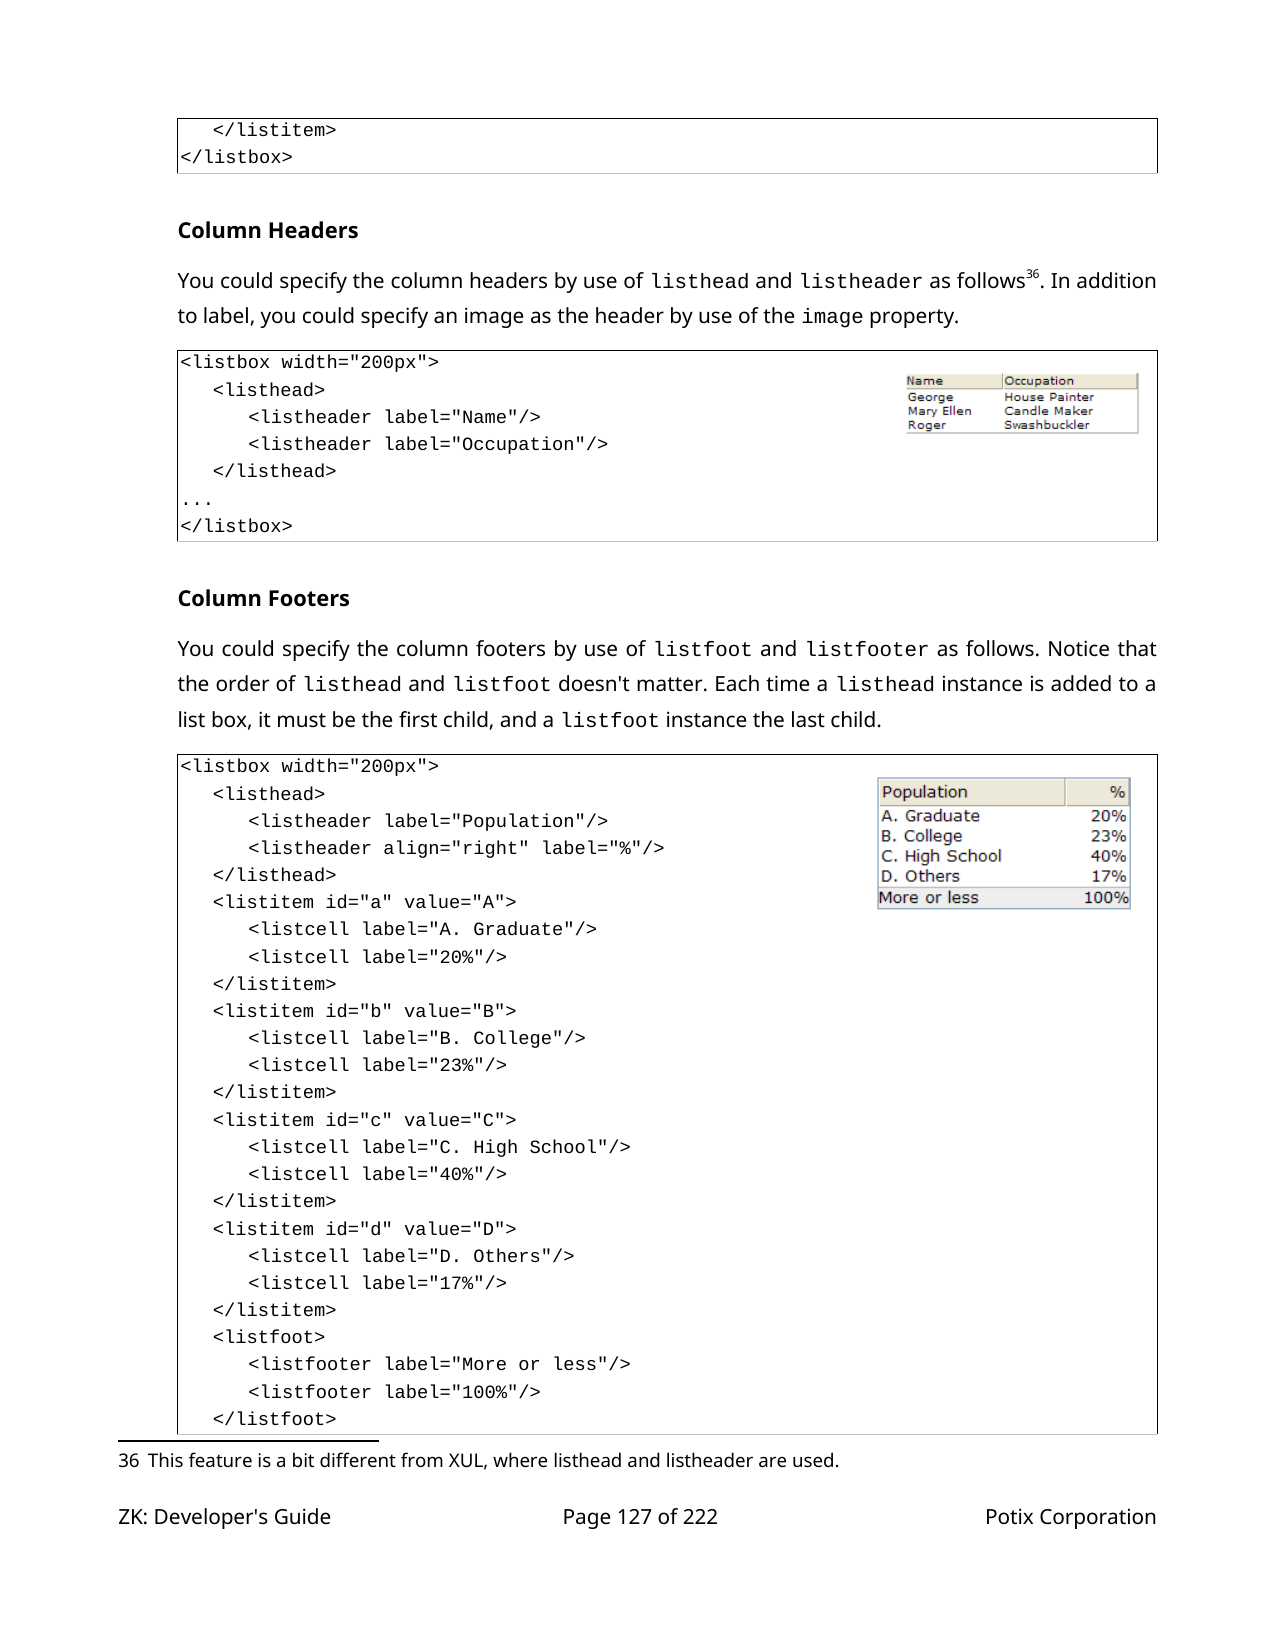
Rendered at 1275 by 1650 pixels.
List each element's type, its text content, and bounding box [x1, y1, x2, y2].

text <listhead> [178, 781, 875, 806]
text </listhead> [178, 863, 875, 887]
text </listbox> [178, 513, 1157, 541]
text <listitem id="c" value="C"> [178, 1108, 1157, 1132]
text </listitem> [178, 972, 1157, 996]
text <listcell label="B. College"/> [178, 1026, 1157, 1050]
text <listheader label="Name"/> [178, 405, 902, 429]
text </listitem> [178, 1080, 1157, 1105]
text </listfoot> [178, 1407, 1157, 1434]
text <listbox width="200px"> [178, 755, 1157, 778]
text <listcell label="23%"/> [178, 1053, 1157, 1077]
text <listfooter label="More or less"/> [178, 1352, 1157, 1377]
text <listfooter label="100%"/> [178, 1379, 1157, 1404]
text <listcell label="40%"/> [178, 1162, 1157, 1186]
text </listhead> [178, 459, 1157, 483]
text <listhead> [178, 378, 902, 402]
text <listitem id="b" value="B"> [178, 999, 1157, 1023]
text You could specify the column headers by use of listhead and listheader as follows. In addition to label, you could specify an image as the header by use of the image property. [177, 266, 1157, 330]
text You could specify the column footers by use of listfoot and listfooter as follows. Notice that the order of listhead and listfoot doesn't matter. Each time a listhead instance is added to a list box, it must be the first child, and a listfoot instance the last child. [177, 634, 1157, 733]
text <listitem id="d" value="D"> [178, 1216, 1157, 1241]
text <listcell label="20%"/> [178, 944, 1157, 969]
text </listbox> [178, 145, 1157, 173]
text <listcell label="17%"/> [178, 1271, 1157, 1295]
subtitle Column Headers [177, 215, 1157, 245]
text <listheader align="right" label="%"/> [178, 836, 875, 860]
text <listfoot> [178, 1325, 1157, 1349]
text [1141, 378, 1157, 402]
picture [902, 372, 1141, 436]
text <listcell label="C. High School"/> [178, 1135, 1157, 1159]
text <listheader label="Occupation"/> [178, 432, 1157, 456]
text <listitem id="a" value="A"> [178, 890, 1157, 914]
subtitle Column Footers [177, 583, 1157, 613]
text <listcell label="D. Others"/> [178, 1243, 1157, 1268]
text [1136, 863, 1157, 887]
text </listitem> [178, 1298, 1157, 1322]
text This feature is a bit different from XUL, where listhead and listheader are used. [118, 1447, 1157, 1473]
picture [875, 775, 1136, 912]
text [1136, 781, 1157, 806]
text </listitem> [178, 119, 1157, 142]
text <listbox width="200px"> [178, 351, 1157, 375]
text <listheader label="Population"/> [178, 808, 875, 833]
text <listcell label="A. Graduate"/> [178, 917, 1157, 942]
text </listitem> [178, 1189, 1157, 1213]
text ... [178, 486, 1157, 511]
